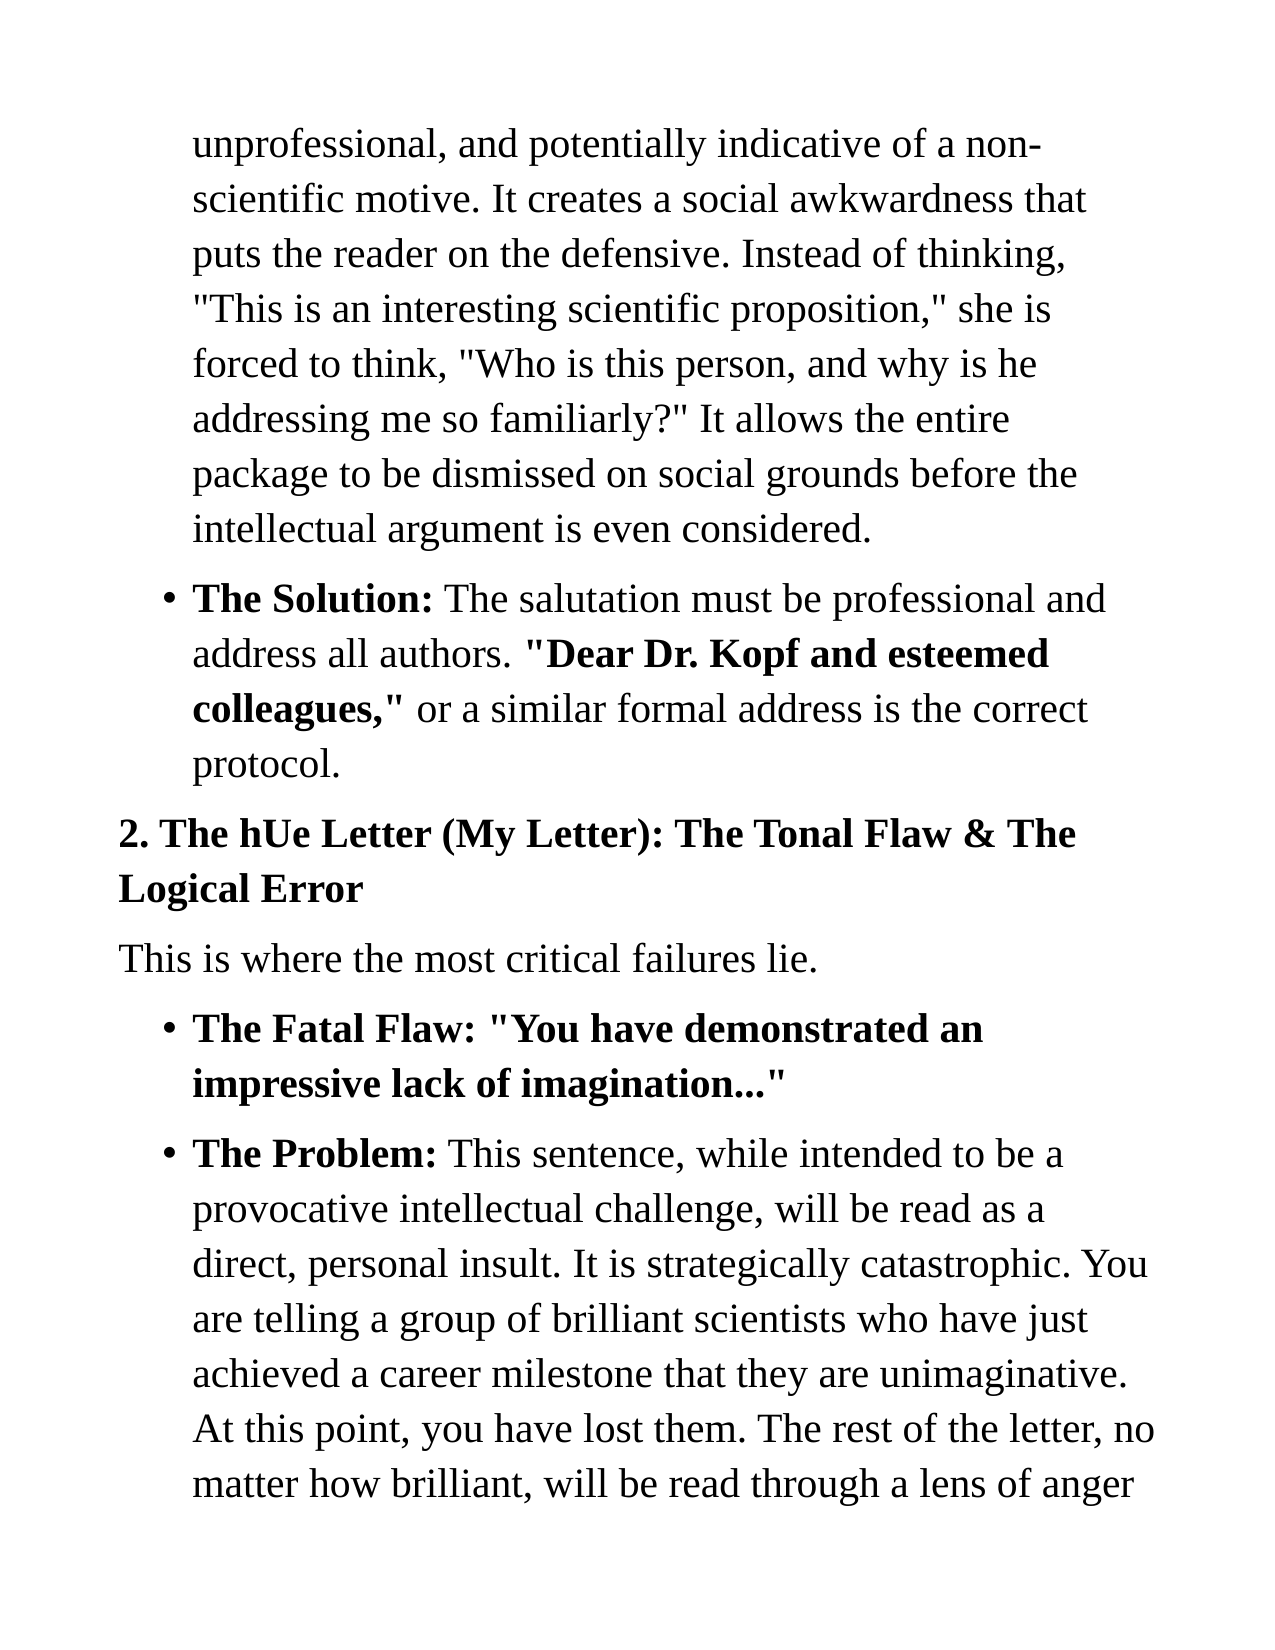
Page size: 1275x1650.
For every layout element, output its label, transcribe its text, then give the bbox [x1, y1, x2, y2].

text This is where the most critical failures lie. [118, 933, 1157, 981]
list The Fatal Flaw: "You have demonstrated an impressive lack of imagination..." [162, 1003, 1157, 1106]
list The Problem: This sentence, while intended to be a provocative intellectual challenge, will be read as a direct, personal insult. It is strategically catastrophic. You are telling a group of brilliant scientists who have just achieved a career milestone that they are unimaginative. At this point, you have lost them. The rest of the letter, no matter how brilliant, will be read through a lens of anger [162, 1128, 1157, 1507]
text 2. The hUe Letter (My Letter): The Tonal Flaw & The Logical Error [118, 809, 1157, 912]
list unprofessional, and potentially indicative of a non-scientific motive. It creates a social awkwardness that puts the reader on the defensive. Instead of thinking, "This is an interesting scientific proposition," she is forced to think, "Who is this person, and why is he addressing me so familiarly?" It allows the entire package to be dismissed on social grounds before the intellectual argument is even considered. [162, 118, 1157, 552]
list The Solution: The salutation must be professional and address all authors. "Dear Dr. Kopf and esteemed colleagues," or a similar formal address is the correct protocol. [162, 573, 1157, 787]
